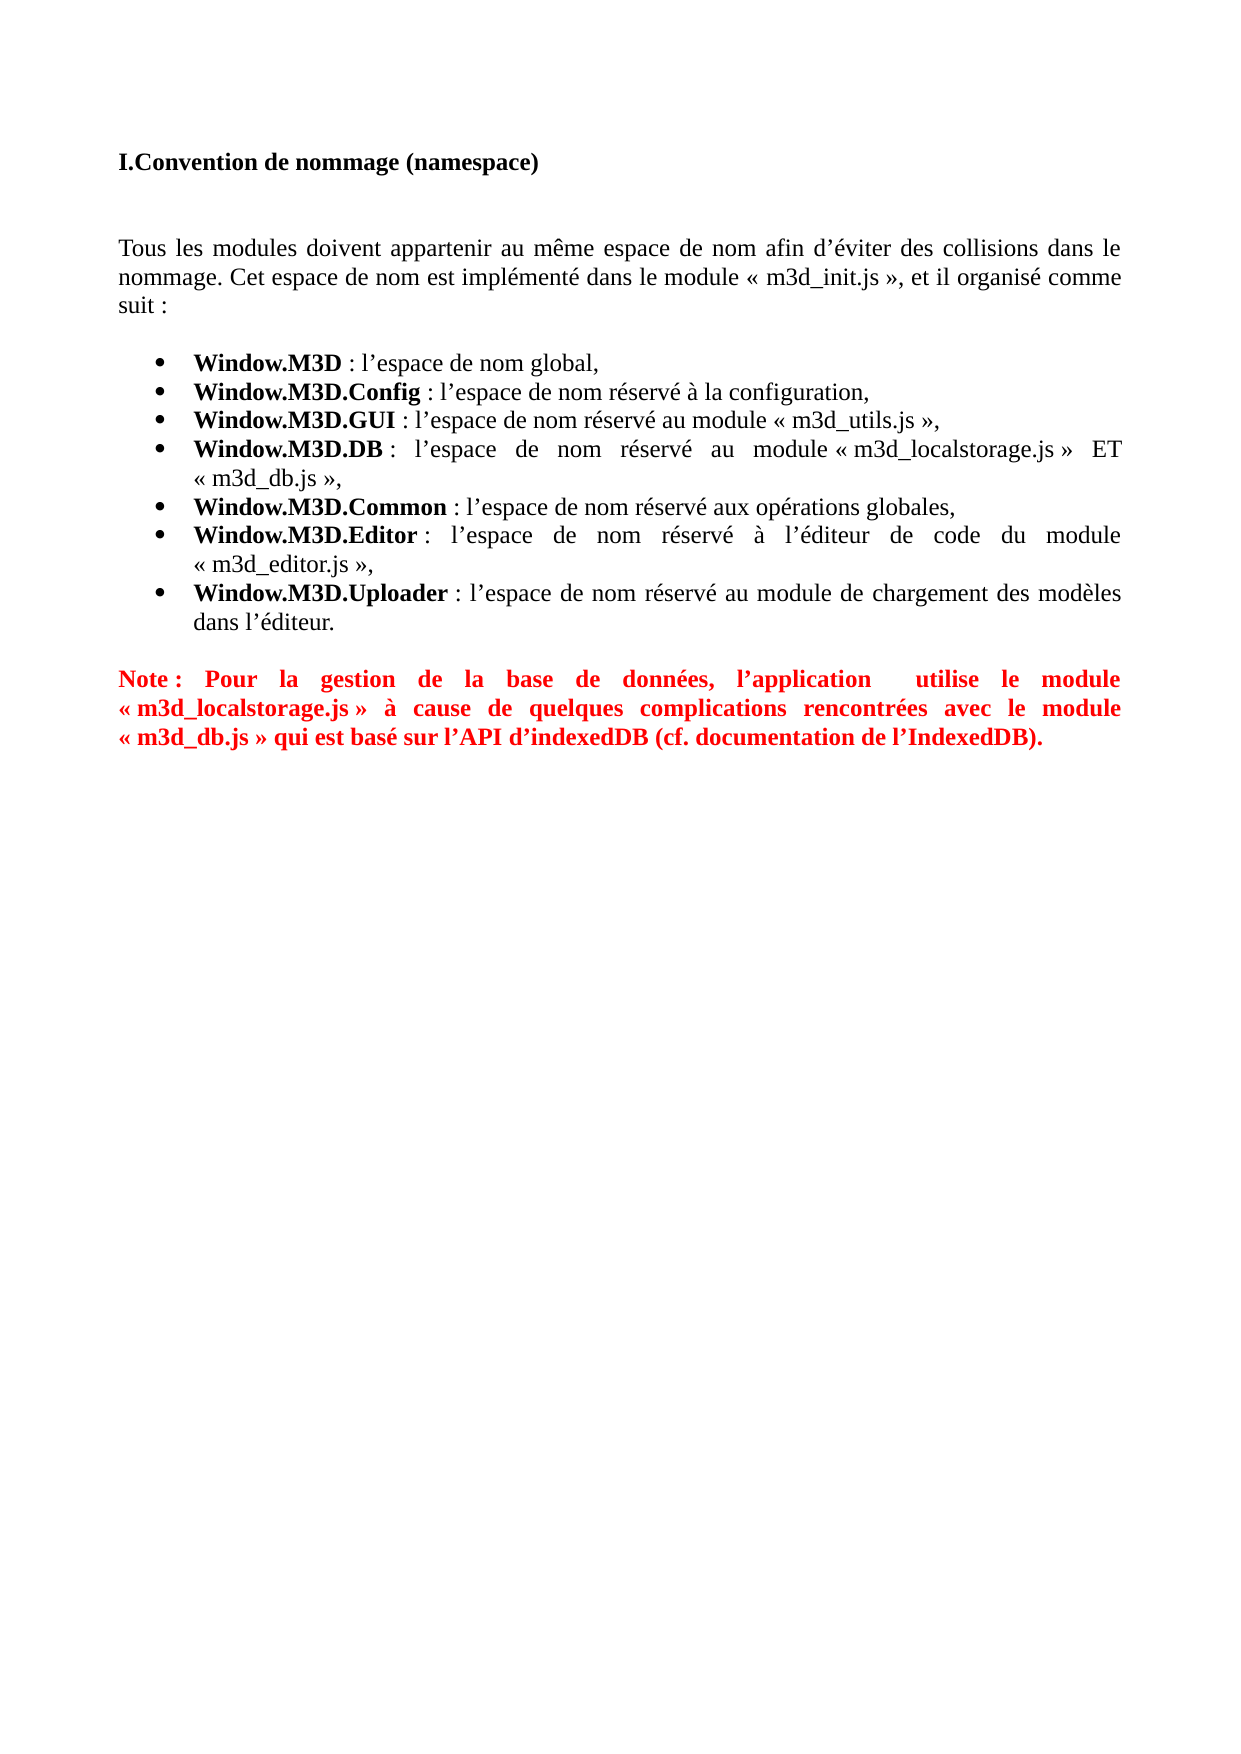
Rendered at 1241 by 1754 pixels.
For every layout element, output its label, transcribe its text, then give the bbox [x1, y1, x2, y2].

text Tous les modules doivent appartenir au même espace de nom afin d’éviter des collisions dans le nommage. Cet espace de nom est implémenté dans le module « m3d_init.js », et il organisé comme suit : [118, 233, 1122, 319]
list Window.M3D.Config : l’espace de nom réservé à la configuration, [156, 377, 1122, 406]
text Note : Pour la gestion de la base de données, l’application utilise le module « m3d_localstorage.js » à cause de quelques complications rencontrées avec le module « m3d_db.js » qui est basé sur l’API d’indexedDB (cf. documentation de l’IndexedDB). [118, 664, 1122, 751]
list Window.M3D.Common : l’espace de nom réservé aux opérations globales, [156, 492, 1122, 521]
list Window.M3D : l’espace de nom global, [156, 348, 1122, 377]
list Window.M3D.DB : l’espace de nom réservé au module « m3d_localstorage.js » ET « m3d_db.js », [156, 434, 1122, 492]
list Window.M3D.GUI : l’espace de nom réservé au module « m3d_utils.js », [156, 406, 1122, 434]
list Window.M3D.Editor : l’espace de nom réservé à l’éditeur de code du module « m3d_editor.js », [156, 521, 1122, 578]
subtitle Convention de nommage (namespace) [118, 147, 1122, 176]
list Window.M3D.Uploader : l’espace de nom réservé au module de chargement des modèles dans l’éditeur. [156, 578, 1122, 636]
